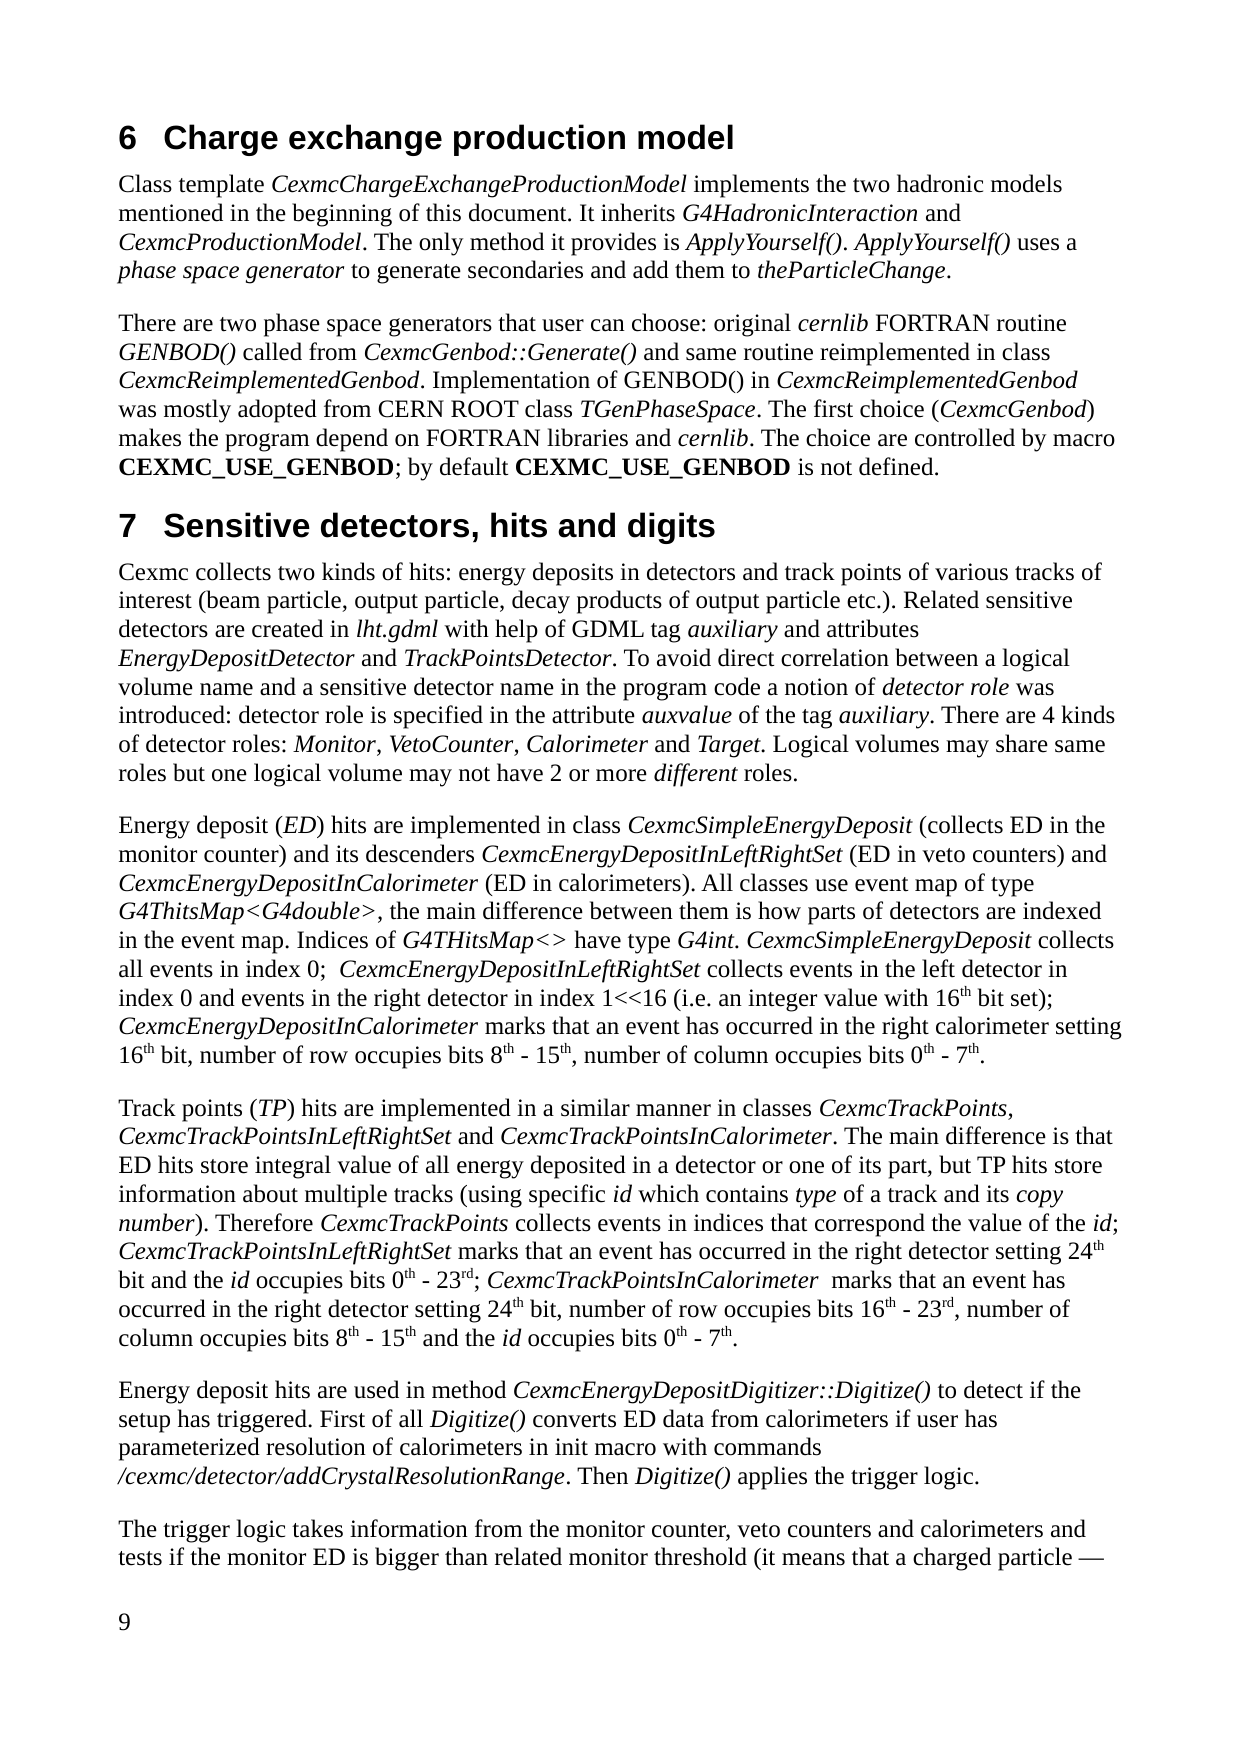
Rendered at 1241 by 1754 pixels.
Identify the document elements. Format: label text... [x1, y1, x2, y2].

text The trigger logic takes information from the monitor counter, veto counters and calorimeters and tests if the monitor ED is bigger than related monitor threshold (it means that a charged particle — [118, 1514, 1122, 1571]
text Cexmc collects two kinds of hits: energy deposits in detectors and track points of various tracks of interest (beam particle, output particle, decay products of output particle etc.). Related sensitive detectors are created in lht.gdml with help of GDML tag auxiliary and attributes EnergyDepositDetector and TrackPointsDetector. To avoid direct correlation between a logical volume name and a sensitive detector name in the program code a notion of detector role was introduced: detector role is specified in the attribute auxvalue of the tag auxiliary. There are 4 kinds of detector roles: Monitor, VetoCounter, Calorimeter and Target. Logical volumes may share same roles but one logical volume may not have 2 or more different roles. [118, 557, 1122, 787]
subtitle Charge exchange production model [118, 118, 1122, 157]
text Energy deposit (ED) hits are implemented in class CexmcSimpleEnergyDeposit (collects ED in the monitor counter) and its descenders CexmcEnergyDepositInLeftRightSet (ED in veto counters) and CexmcEnergyDepositInCalorimeter (ED in calorimeters). All classes use event map of type G4ThitsMap<G4double>, the main difference between them is how parts of detectors are indexed in the event map. Indices of G4THitsMap<> have type G4int. CexmcSimpleEnergyDeposit collects all events in index 0; CexmcEnergyDepositInLeftRightSet collects events in the left detector in index 0 and events in the right detector in index 1<<16 (i.e. an integer value with 16th bit set); CexmcEnergyDepositInCalorimeter marks that an event has occurred in the right calorimeter setting 16th bit, number of row occupies bits 8th - 15th, number of column occupies bits 0th - 7th. [118, 810, 1122, 1069]
text Class template CexmcChargeExchangeProductionModel implements the two hadronic models mentioned in the beginning of this document. It inherits G4HadronicInteraction and CexmcProductionModel. The only method it provides is ApplyYourself(). ApplyYourself() uses a phase space generator to generate secondaries and add them to theParticleChange. [118, 169, 1122, 284]
text There are two phase space generators that user can choose: original cernlib FORTRAN routine GENBOD() called from CexmcGenbod::Generate() and same routine reimplemented in class CexmcReimplementedGenbod. Implementation of GENBOD() in CexmcReimplementedGenbod was mostly adopted from CERN ROOT class TGenPhaseSpace. The first choice (CexmcGenbod) makes the program depend on FORTRAN libraries and cernlib. The choice are controlled by macro CEXMC_USE_GENBOD; by default CEXMC_USE_GENBOD is not defined. [118, 308, 1122, 480]
text Track points (TP) hits are implemented in a similar manner in classes CexmcTrackPoints, CexmcTrackPointsInLeftRightSet and CexmcTrackPointsInCalorimeter. The main difference is that ED hits store integral value of all energy deposited in a detector or one of its part, but TP hits store information about multiple tracks (using specific id which contains type of a track and its copy number). Therefore CexmcTrackPoints collects events in indices that correspond the value of the id; CexmcTrackPointsInLeftRightSet marks that an event has occurred in the right detector setting 24th bit and the id occupies bits 0th - 23rd; CexmcTrackPointsInCalorimeter marks that an event has occurred in the right detector setting 24th bit, number of row occupies bits 16th - 23rd, number of column occupies bits 8th - 15th and the id occupies bits 0th - 7th. [118, 1093, 1122, 1351]
subtitle Sensitive detectors, hits and digits [118, 505, 1122, 544]
text Energy deposit hits are used in method CexmcEnergyDepositDigitizer::Digitize() to detect if the setup has triggered. First of all Digitize() converts ED data from calorimeters if user has parameterized resolution of calorimeters in init macro with commands /cexmc/detector/addCrystalResolutionRange. Then Digitize() applies the trigger logic. [118, 1375, 1122, 1490]
